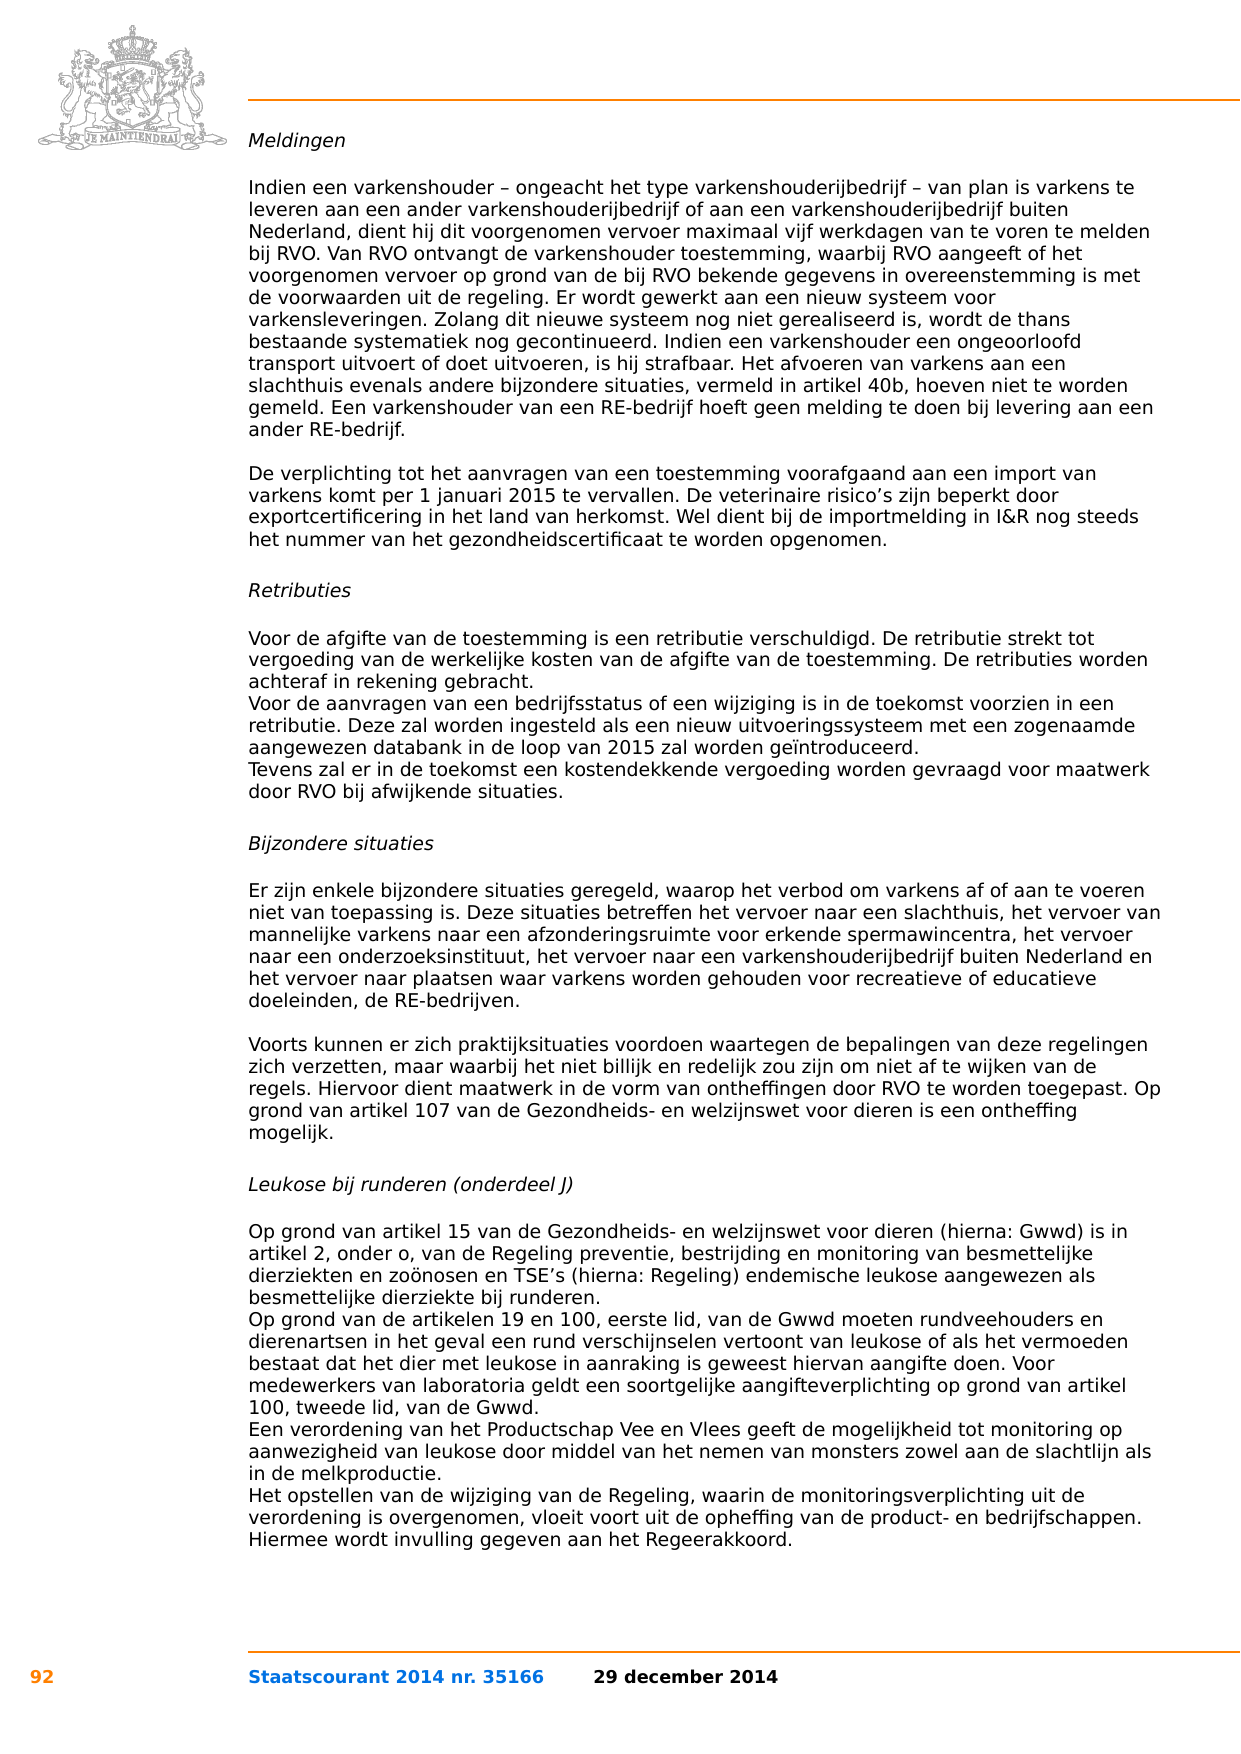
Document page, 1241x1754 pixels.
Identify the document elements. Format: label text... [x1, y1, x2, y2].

text Op grond van de artikelen 19 en 100, eerste lid, van de Gwwd moeten rundveehouders en dierenartsen in het geval een rund verschijnselen vertoont van leukose of als het vermoeden bestaat dat het dier met leukose in aanraking is geweest hiervan aangifte doen. Voor medewerkers van laboratoria geldt een soortgelijke aangifteverplichting op grond van artikel 100, tweede lid, van de Gwwd. [248, 1309, 1163, 1419]
text Indien een varkenshouder – ongeacht het type varkenshouderijbedrijf – van plan is varkens te leveren aan een ander varkenshouderijbedrijf of aan een varkenshouderijbedrijf buiten Nederland, dient hij dit voorgenomen vervoer maximaal vijf werkdagen van te voren te melden bij RVO. Van RVO ontvangt de varkenshouder toestemming, waarbij RVO aangeeft of het voorgenomen vervoer op grond van de bij RVO bekende gegevens in overeenstemming is met de voorwaarden uit de regeling. Er wordt gewerkt aan een nieuw systeem voor varkensleveringen. Zolang dit nieuwe systeem nog niet gerealiseerd is, wordt de thans bestaande systematiek nog gecontinueerd. Indien een varkenshouder een ongeoorloofd transport uitvoert of doet uitvoeren, is hij strafbaar. Het afvoeren van varkens aan een slachthuis evenals andere bijzondere situaties, vermeld in artikel 40b, hoeven niet te worden gemeld. Een varkenshouder van een RE-bedrijf hoeft geen melding te doen bij levering aan een ander RE-bedrijf. [248, 177, 1163, 441]
text Het opstellen van de wijziging van de Regeling, waarin de monitoringsverplichting uit de verordening is overgenomen, vloeit voort uit de opheffing van de product- en bedrijfschappen. Hiermee wordt invulling gegeven aan het Regeerakkoord. [248, 1484, 1163, 1551]
text Tevens zal er in de toekomst een kostendekkende vergoeding worden gevraagd voor maatwerk door RVO bij afwijkende situaties. [248, 759, 1163, 803]
text Een verordening van het Productschap Vee en Vlees geeft de mogelijkheid tot monitoring op aanwezigheid van leukose door middel van het nemen van monsters zowel aan de slachtlijn als in de melkproductie. [248, 1419, 1163, 1484]
text Voor de afgifte van de toestemming is een retributie verschuldigd. De retributie strekt tot vergoeding van de werkelijke kosten van de afgifte van de toestemming. De retributies worden achteraf in rekening gebracht. [248, 627, 1163, 693]
subtitle Leukose bij runderen (onderdeel J) [248, 1174, 1163, 1196]
text Voor de aanvragen van een bedrijfsstatus of een wijziging is in de toekomst voorzien in een retributie. Deze zal worden ingesteld als een nieuw uitvoeringssysteem met een zogenaamde aangewezen databank in de loop van 2015 zal worden geïntroduceerd. [248, 693, 1163, 759]
text Voorts kunnen er zich praktijksituaties voordoen waartegen de bepalingen van deze regelingen zich verzetten, maar waarbij het niet billijk en redelijk zou zijn om niet af te wijken van de regels. Hiervoor dient maatwerk in de vorm van ontheffingen door RVO te worden toegepast. Op grond van artikel 107 van de Gezondheids- en welzijnswet voor dieren is een ontheffing mogelijk. [248, 1034, 1163, 1144]
text De verplichting tot het aanvragen van een toestemming voorafgaand aan een import van varkens komt per 1 januari 2015 te vervallen. De veterinaire risico’s zijn beperkt door exportcertificering in het land van herkomst. Wel dient bij de importmelding in I&R nog steeds het nummer van het gezondheidscertificaat te worden opgenomen. [248, 462, 1163, 550]
subtitle Bijzondere situaties [248, 833, 1163, 855]
subtitle Retributies [248, 580, 1163, 602]
text Er zijn enkele bijzondere situaties geregeld, waarop het verbod om varkens af of aan te voeren niet van toepassing is. Deze situaties betreffen het vervoer naar een slachthuis, het vervoer van mannelijke varkens naar een afzonderingsruimte voor erkende spermawincentra, het vervoer naar een onderzoeksinstituut, het vervoer naar een varkenshouderijbedrijf buiten Nederland en het vervoer naar plaatsen waar varkens worden gehouden voor recreatieve of educatieve doeleinden, de RE-bedrijven. [248, 880, 1163, 1012]
picture [38, 25, 227, 150]
subtitle Meldingen [248, 130, 1163, 152]
text Op grond van artikel 15 van de Gezondheids- en welzijnswet voor dieren (hierna: Gwwd) is in artikel 2, onder o, van de Regeling preventie, bestrijding en monitoring van besmettelijke dierziekten en zoönosen en TSE’s (hierna: Regeling) endemische leukose aangewezen als besmettelijke dierziekte bij runderen. [248, 1221, 1163, 1309]
